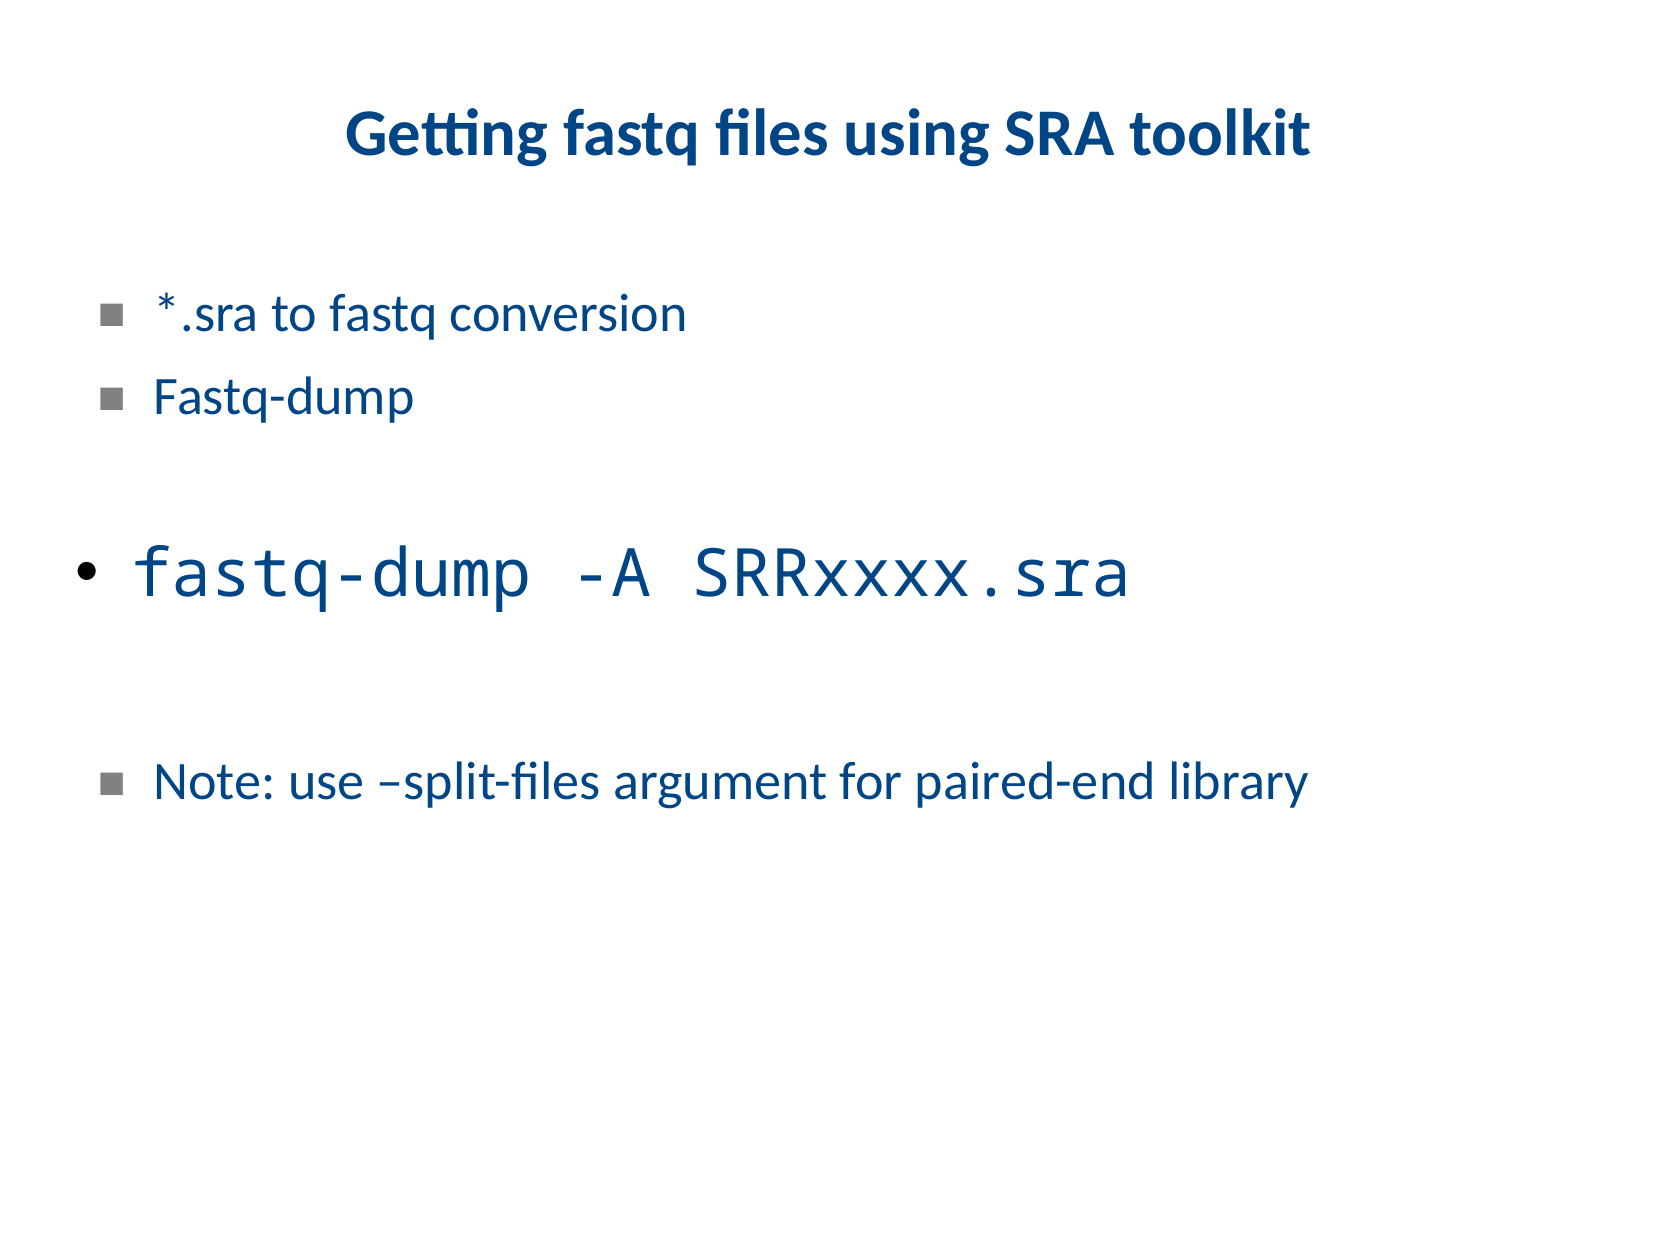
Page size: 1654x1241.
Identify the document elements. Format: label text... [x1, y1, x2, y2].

list *.sra to fastq conversion Fastq-dump Note: use –split-files argument for paired-end library [82, 290, 1571, 1109]
text_box fastq-dump -A SRRxxxx.sra [75, 525, 1463, 817]
title Getting fastq files using SRA toolkit [85, 60, 1574, 218]
